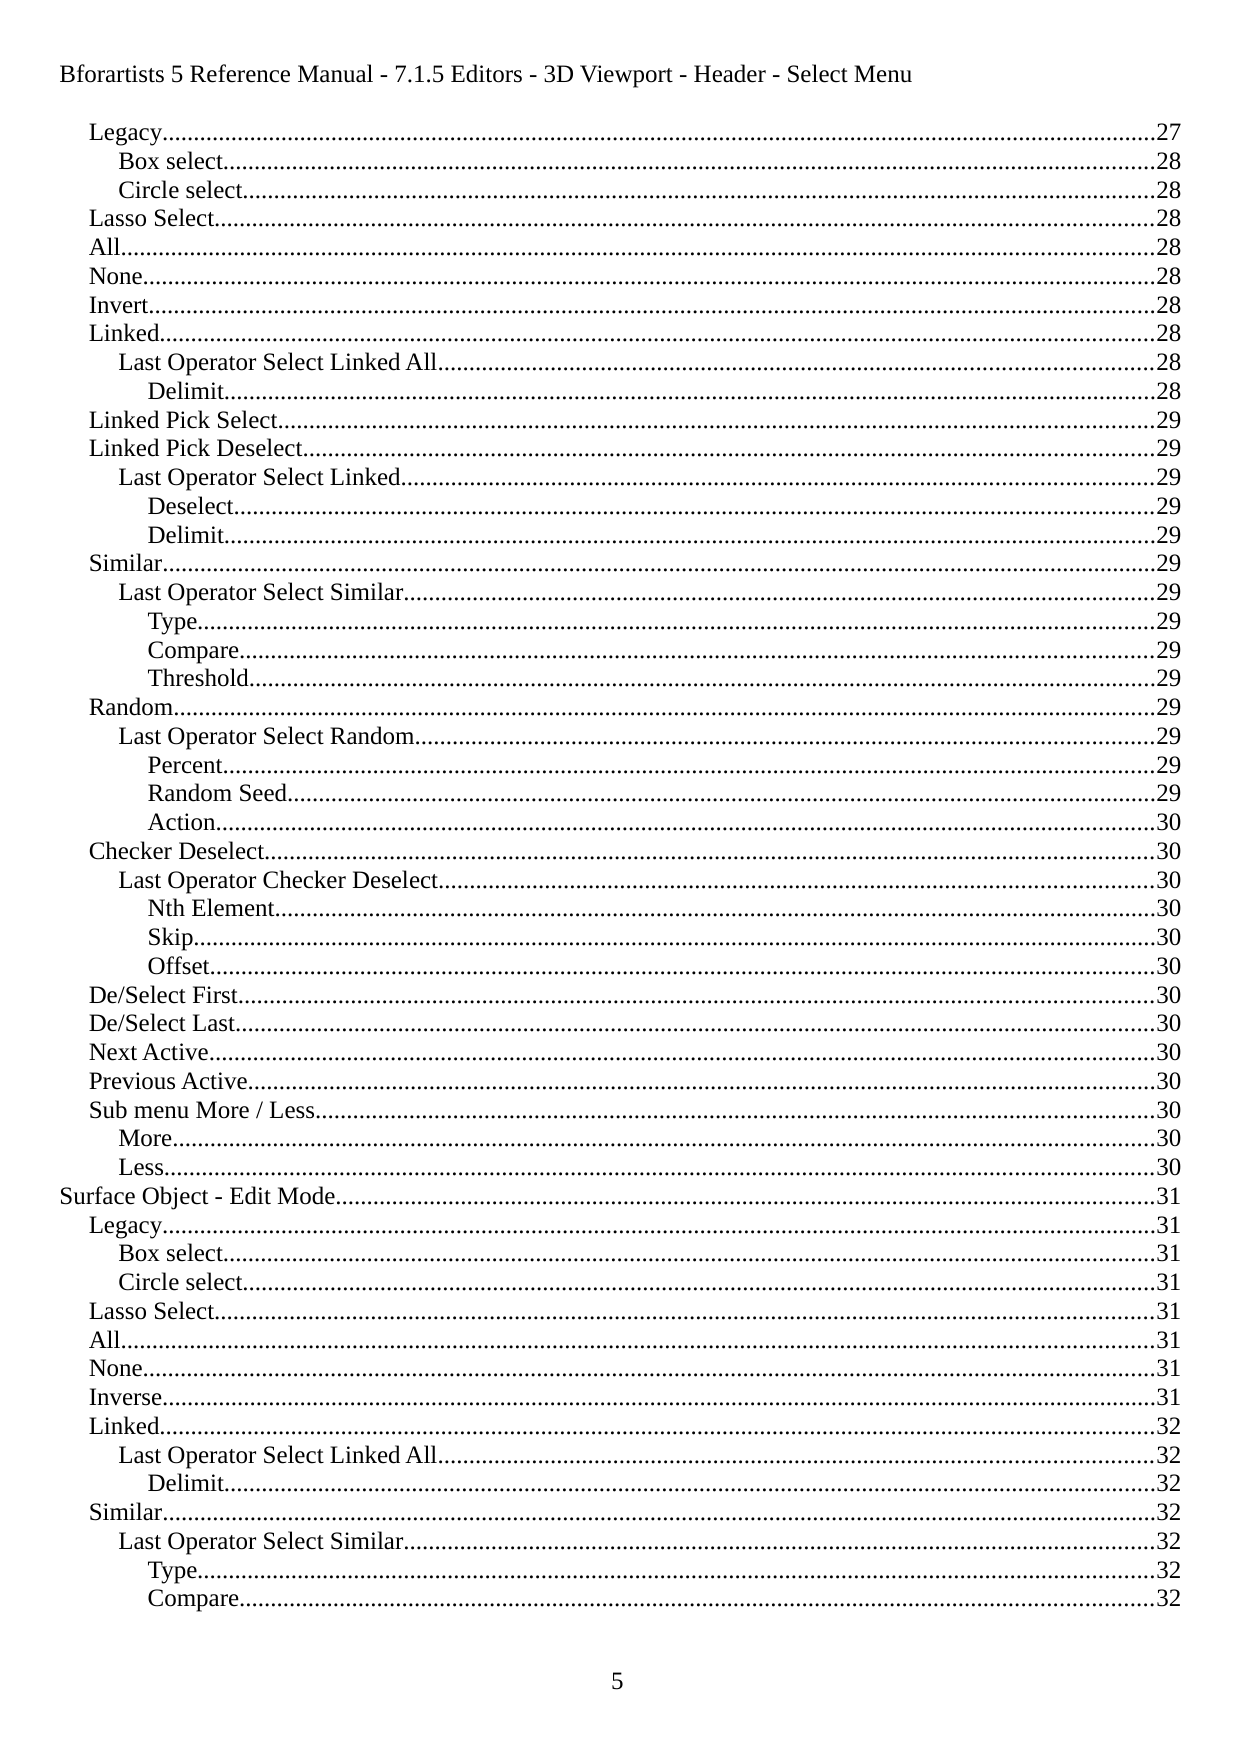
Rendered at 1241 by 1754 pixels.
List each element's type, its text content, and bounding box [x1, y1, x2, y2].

text Previous Active 30 [88, 1066, 1181, 1095]
text Checker Deselect 30 [88, 836, 1181, 865]
text Legacy 27 [88, 117, 1181, 146]
text Skip 30 [147, 922, 1181, 951]
text De/Select First 30 [88, 980, 1181, 1008]
text Less 30 [118, 1152, 1181, 1181]
text Inverse 31 [88, 1382, 1181, 1411]
text Similar 32 [88, 1497, 1181, 1526]
text Random Seed 29 [147, 778, 1181, 807]
text Threshold 29 [147, 663, 1181, 692]
text Deselect 29 [147, 491, 1181, 520]
text None 31 [88, 1353, 1181, 1382]
text Box select 31 [118, 1238, 1181, 1267]
text Last Operator Select Similar 29 [118, 577, 1181, 606]
text Type 29 [147, 606, 1181, 635]
text None 28 [88, 261, 1181, 290]
text Last Operator Select Linked All 28 [118, 347, 1181, 376]
text Percent 29 [147, 750, 1181, 778]
text Delimit 32 [147, 1468, 1181, 1497]
text Similar 29 [88, 548, 1181, 577]
text All 28 [88, 232, 1181, 261]
text Compare 29 [147, 635, 1181, 663]
text Invert 28 [88, 290, 1181, 318]
text Next Active 30 [88, 1037, 1181, 1066]
text Linked Pick Select 29 [88, 405, 1181, 433]
text Circle select 31 [118, 1267, 1181, 1296]
text Circle select 28 [118, 175, 1181, 203]
text Nth Element 30 [147, 893, 1181, 922]
text Delimit 29 [147, 520, 1181, 548]
text Offset 30 [147, 951, 1181, 980]
text Box select 28 [118, 146, 1181, 175]
text Lasso Select 31 [88, 1296, 1181, 1325]
text Sub menu More / Less 30 [88, 1095, 1181, 1123]
text Delimit 28 [147, 376, 1181, 405]
text Last Operator Select Linked 29 [118, 462, 1181, 491]
text Type 32 [147, 1555, 1181, 1583]
text Last Operator Select Random 29 [118, 721, 1181, 750]
text Linked 28 [88, 318, 1181, 347]
text Last Operator Select Similar 32 [118, 1526, 1181, 1555]
text Lasso Select 28 [88, 203, 1181, 232]
text More 30 [118, 1123, 1181, 1152]
text Last Operator Checker Deselect 30 [118, 865, 1181, 893]
text All 31 [88, 1325, 1181, 1353]
text Last Operator Select Linked All 32 [118, 1440, 1181, 1468]
text Action 30 [147, 807, 1181, 836]
text De/Select Last 30 [88, 1008, 1181, 1037]
text Linked 32 [88, 1411, 1181, 1440]
text Surface Object - Edit Mode 31 [59, 1181, 1181, 1210]
text Random 29 [88, 692, 1181, 721]
text Compare 32 [147, 1583, 1181, 1612]
text Linked Pick Deselect 29 [88, 433, 1181, 462]
text Legacy 31 [88, 1210, 1181, 1238]
